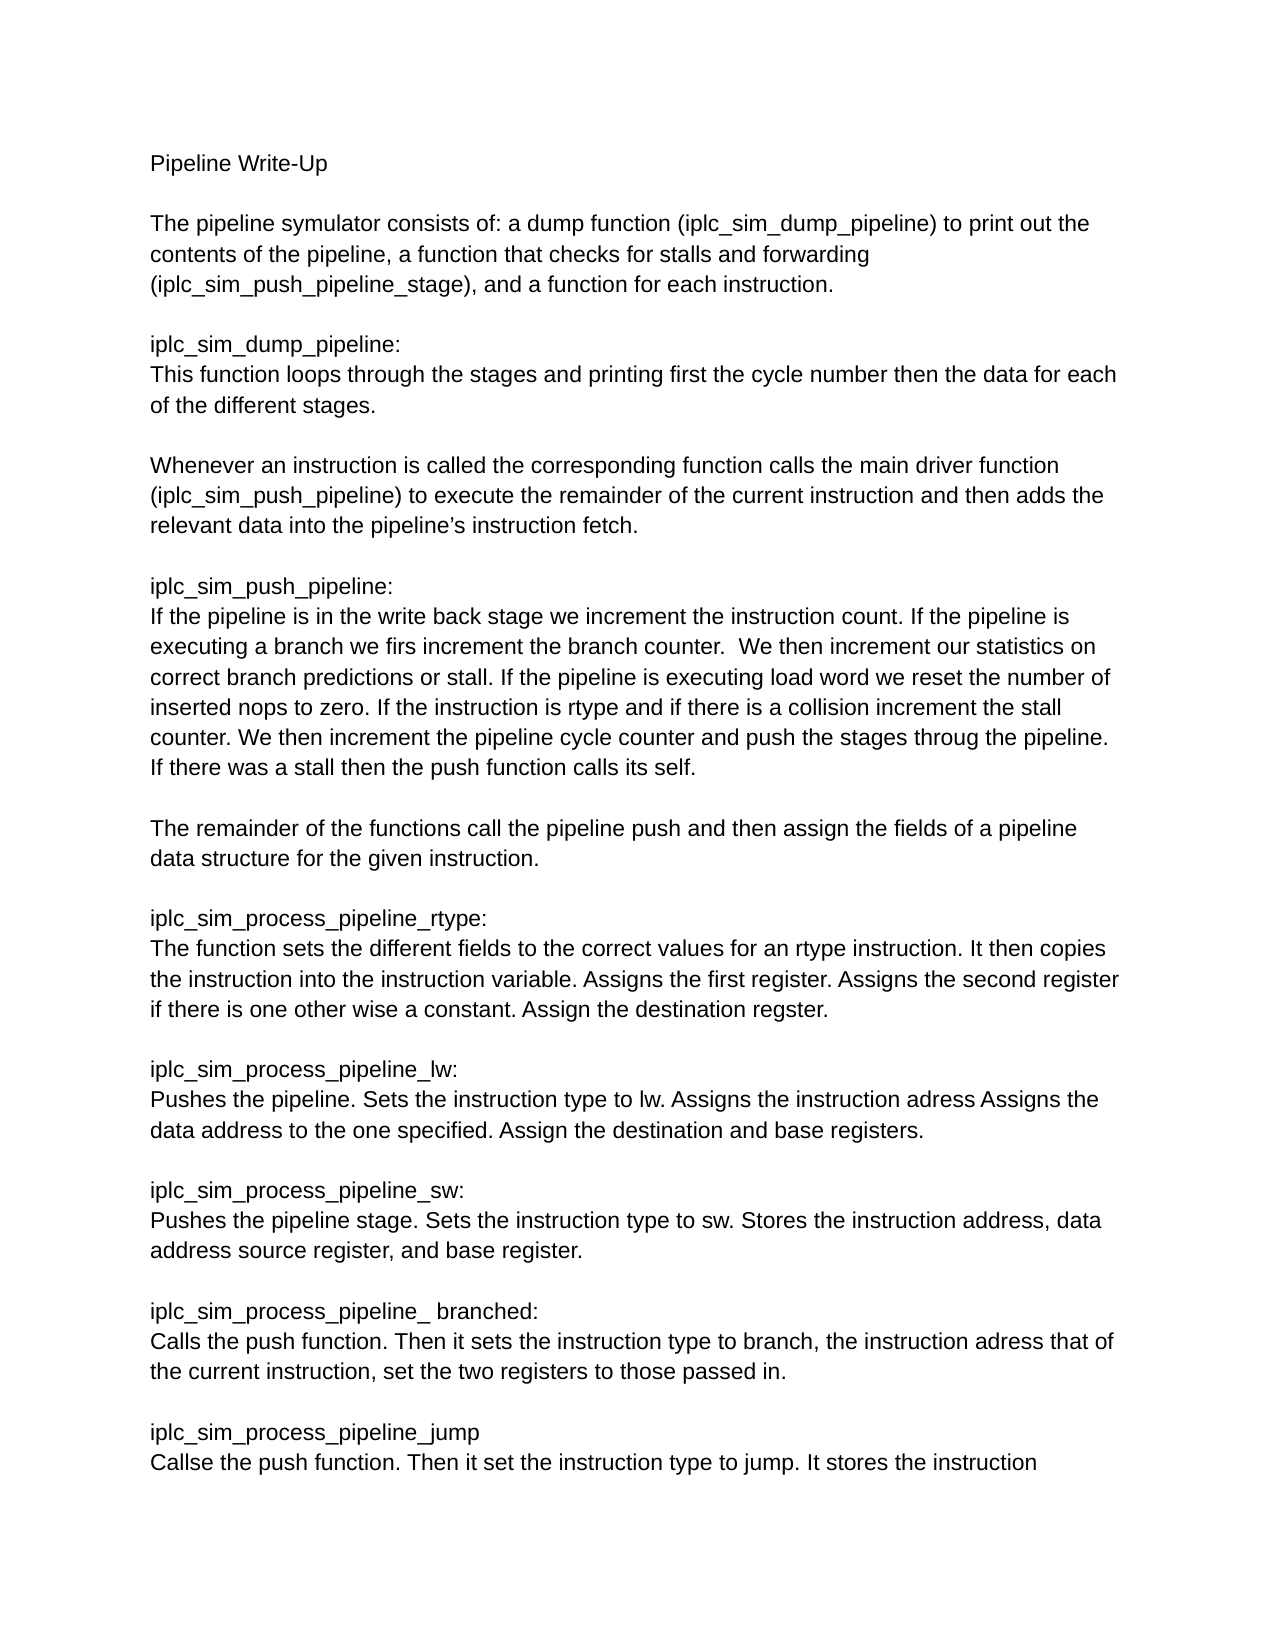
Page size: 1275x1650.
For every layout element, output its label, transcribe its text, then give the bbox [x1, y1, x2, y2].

text iplc_sim_process_pipeline_ branched: [150, 1298, 1125, 1324]
text iplc_sim_process_pipeline_jump [150, 1419, 1125, 1445]
text This function loops through the stages and printing first the cycle number then the data for each of the different stages. [150, 361, 1125, 418]
text Pipeline Write-Up [150, 150, 1125, 176]
text iplc_sim_process_pipeline_sw: [150, 1177, 1125, 1203]
text Calls the push function. Then it sets the instruction type to branch, the instruction adress that of the current instruction, set the two registers to those passed in. [150, 1328, 1125, 1385]
text Pushes the pipeline. Sets the instruction type to lw. Assigns the instruction adress Assigns the data address to the one specified. Assign the destination and base registers. [150, 1086, 1125, 1143]
text iplc_sim_process_pipeline_rtype: [150, 905, 1125, 932]
text The remainder of the functions call the pipeline push and then assign the fields of a pipeline data structure for the given instruction. [150, 814, 1125, 871]
text iplc_sim_process_pipeline_lw: [150, 1056, 1125, 1083]
text iplc_sim_dump_pipeline: [150, 331, 1125, 358]
text The pipeline symulator consists of: a dump function (iplc_sim_dump_pipeline) to print out the contents of the pipeline, a function that checks for stalls and forwarding (iplc_sim_push_pipeline_stage), and a function for each instruction. [150, 210, 1125, 297]
text If the pipeline is in the write back stage we increment the instruction count. If the pipeline is executing a branch we firs increment the branch counter. We then increment our statistics on correct branch predictions or stall. If the pipeline is executing load word we reset the number of inserted nops to zero. If the instruction is rtype and if there is a collision increment the stall counter. We then increment the pipeline cycle counter and push the stages throug the pipeline. [150, 603, 1125, 750]
text Pushes the pipeline stage. Sets the instruction type to sw. Stores the instruction address, data address source register, and base register. [150, 1207, 1125, 1264]
text If there was a stall then the push function calls its self. [150, 754, 1125, 781]
text iplc_sim_push_pipeline: [150, 573, 1125, 599]
text Callse the push function. Then it set the instruction type to jump. It stores the instruction [150, 1449, 1125, 1475]
text The function sets the different fields to the correct values for an rtype instruction. It then copies the instruction into the instruction variable. Assigns the first register. Assigns the second register if there is one other wise a constant. Assign the destination regster. [150, 935, 1125, 1022]
text Whenever an instruction is called the corresponding function calls the main driver function (iplc_sim_push_pipeline) to execute the remainder of the current instruction and then adds the relevant data into the pipeline’s instruction fetch. [150, 452, 1125, 539]
